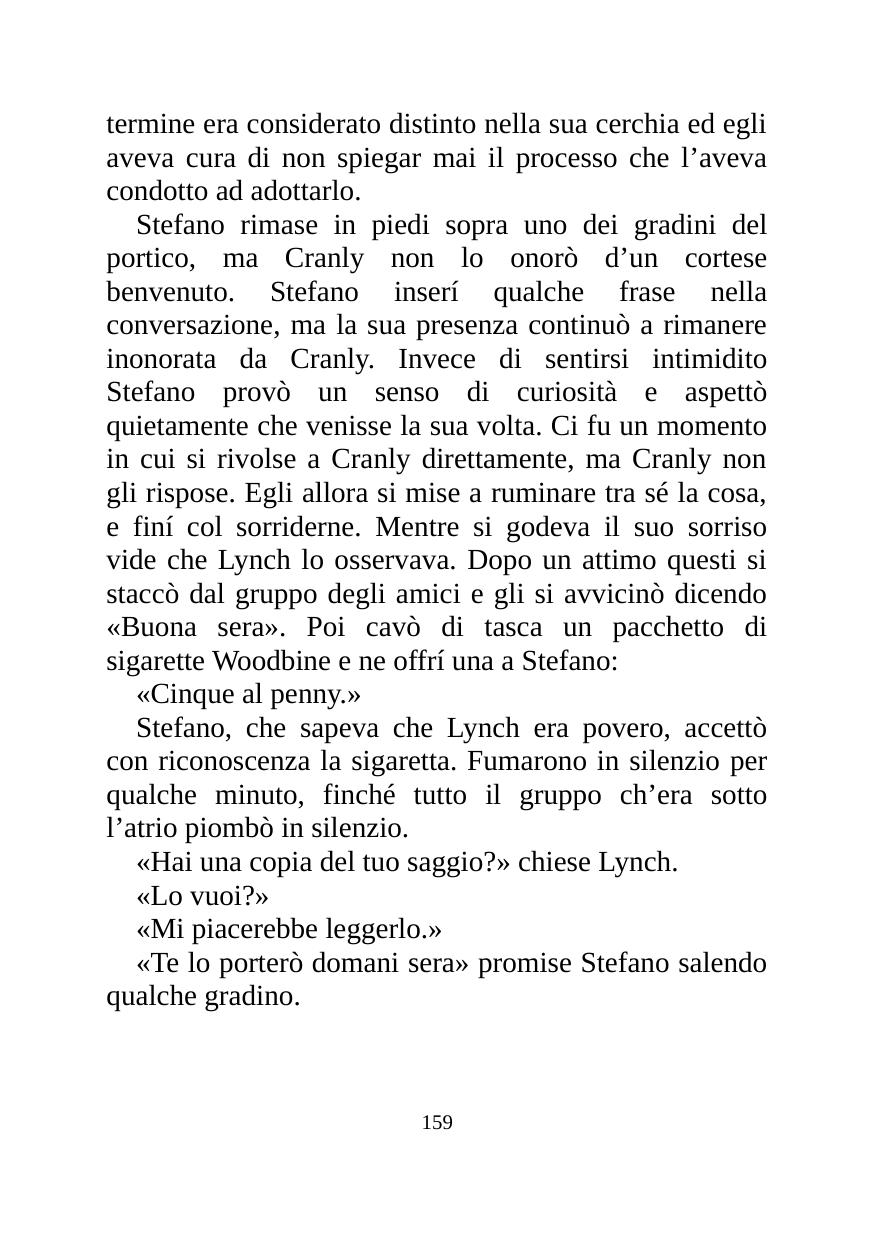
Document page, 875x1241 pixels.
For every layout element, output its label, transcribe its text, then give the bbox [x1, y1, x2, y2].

text «Cinque al penny.» [106, 676, 768, 710]
text «Hai una copia del tuo saggio?» chiese Lynch. [106, 844, 768, 878]
text termine era considerato distinto nella sua cerchia ed egli aveva cura di non spiegar mai il processo che l’aveva condotto ad adottarlo. [106, 106, 768, 207]
text «Mi piacerebbe leggerlo.» [106, 911, 768, 945]
text «Lo vuoi?» [106, 878, 768, 911]
text «Te lo porterò domani sera» promise Stefano salendo qualche gradino. [106, 945, 768, 1012]
text Stefano rimase in piedi sopra uno dei gradini del portico, ma Cranly non lo onorò d’un cortese benvenuto. Stefano inserí qualche frase nella conversazione, ma la sua presenza continuò a rimanere inonorata da Cranly. Invece di sentirsi intimidito Stefano provò un senso di curiosità e aspettò quietamente che venisse la sua volta. Ci fu un momento in cui si rivolse a Cranly direttamente, ma Cranly non gli rispose. Egli allora si mise a ruminare tra sé la cosa, e finí col sorriderne. Mentre si godeva il suo sorriso vide che Lynch lo osservava. Dopo un attimo questi si staccò dal gruppo degli amici e gli si avvicinò dicendo «Buona sera». Poi cavò di tasca un pacchetto di sigarette Woodbine e ne offrí una a Stefano: [106, 207, 768, 676]
text Stefano, che sapeva che Lynch era povero, accettò con riconoscenza la sigaretta. Fumarono in silenzio per qualche minuto, finché tutto il gruppo ch’era sotto l’atrio piombò in silenzio. [106, 710, 768, 844]
